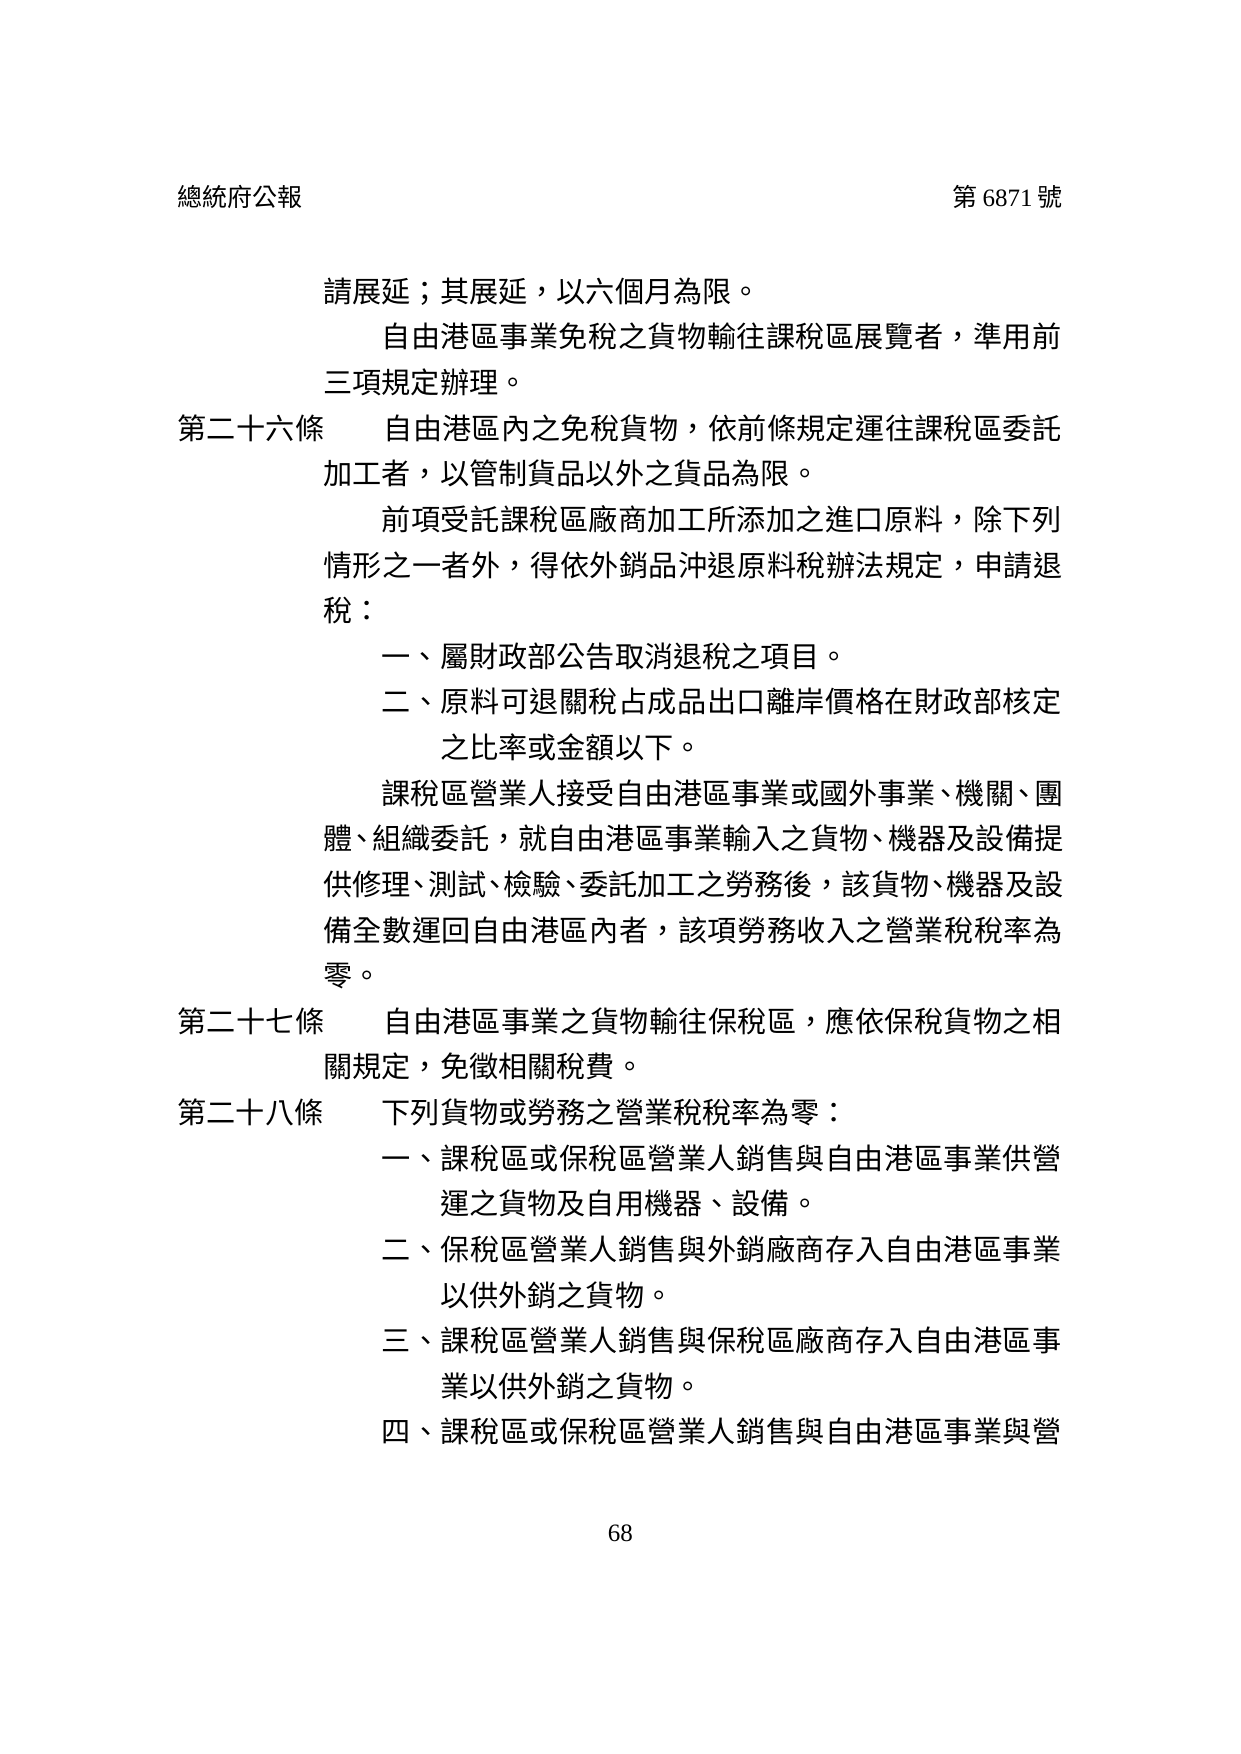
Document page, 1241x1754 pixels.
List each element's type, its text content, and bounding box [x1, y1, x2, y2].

text 第二十六條 自由港區內之免稅貨物，依前條規定運往課稅區委託加工者，以管制貨品以外之貨品為限。 [177, 403, 1063, 494]
text 請展延；其展延，以六個月為限。 [323, 266, 1063, 311]
text 一、課稅區或保稅區營業人銷售與自由港區事業供營運之貨物及自用機器、設備。 [381, 1133, 1063, 1224]
text 第二十八條 下列貨物或勞務之營業稅稅率為零： [177, 1087, 1063, 1133]
text 二、保稅區營業人銷售與外銷廠商存入自由港區事業以供外銷之貨物。 [381, 1224, 1063, 1315]
text 一、屬財政部公告取消退稅之項目。 [381, 631, 1063, 676]
text 前項受託課稅區廠商加工所添加之進口原料，除下列情形之一者外，得依外銷品沖退原料稅辦法規定，申請退稅： [323, 494, 1063, 631]
text 三、課稅區營業人銷售與保稅區廠商存入自由港區事業以供外銷之貨物。 [381, 1315, 1063, 1406]
text 四、課稅區或保稅區營業人銷售與自由港區事業與營 [381, 1406, 1063, 1452]
text 課稅區營業人接受自由港區事業或國外事業、機關、團體、組織委託，就自由港區事業輸入之貨物、機器及設備提供修理、測試、檢驗、委託加工之勞務後，該貨物、機器及設備全數運回自由港區內者，該項勞務收入之營業稅稅率為零。 [323, 768, 1063, 996]
text 二、原料可退關稅占成品出口離岸價格在財政部核定之比率或金額以下。 [381, 676, 1063, 768]
text 第二十七條 自由港區事業之貨物輸往保稅區，應依保稅貨物之相關規定，免徵相關稅費。 [177, 996, 1063, 1087]
text 自由港區事業免稅之貨物輸往課稅區展覽者，準用前三項規定辦理。 [323, 311, 1063, 403]
